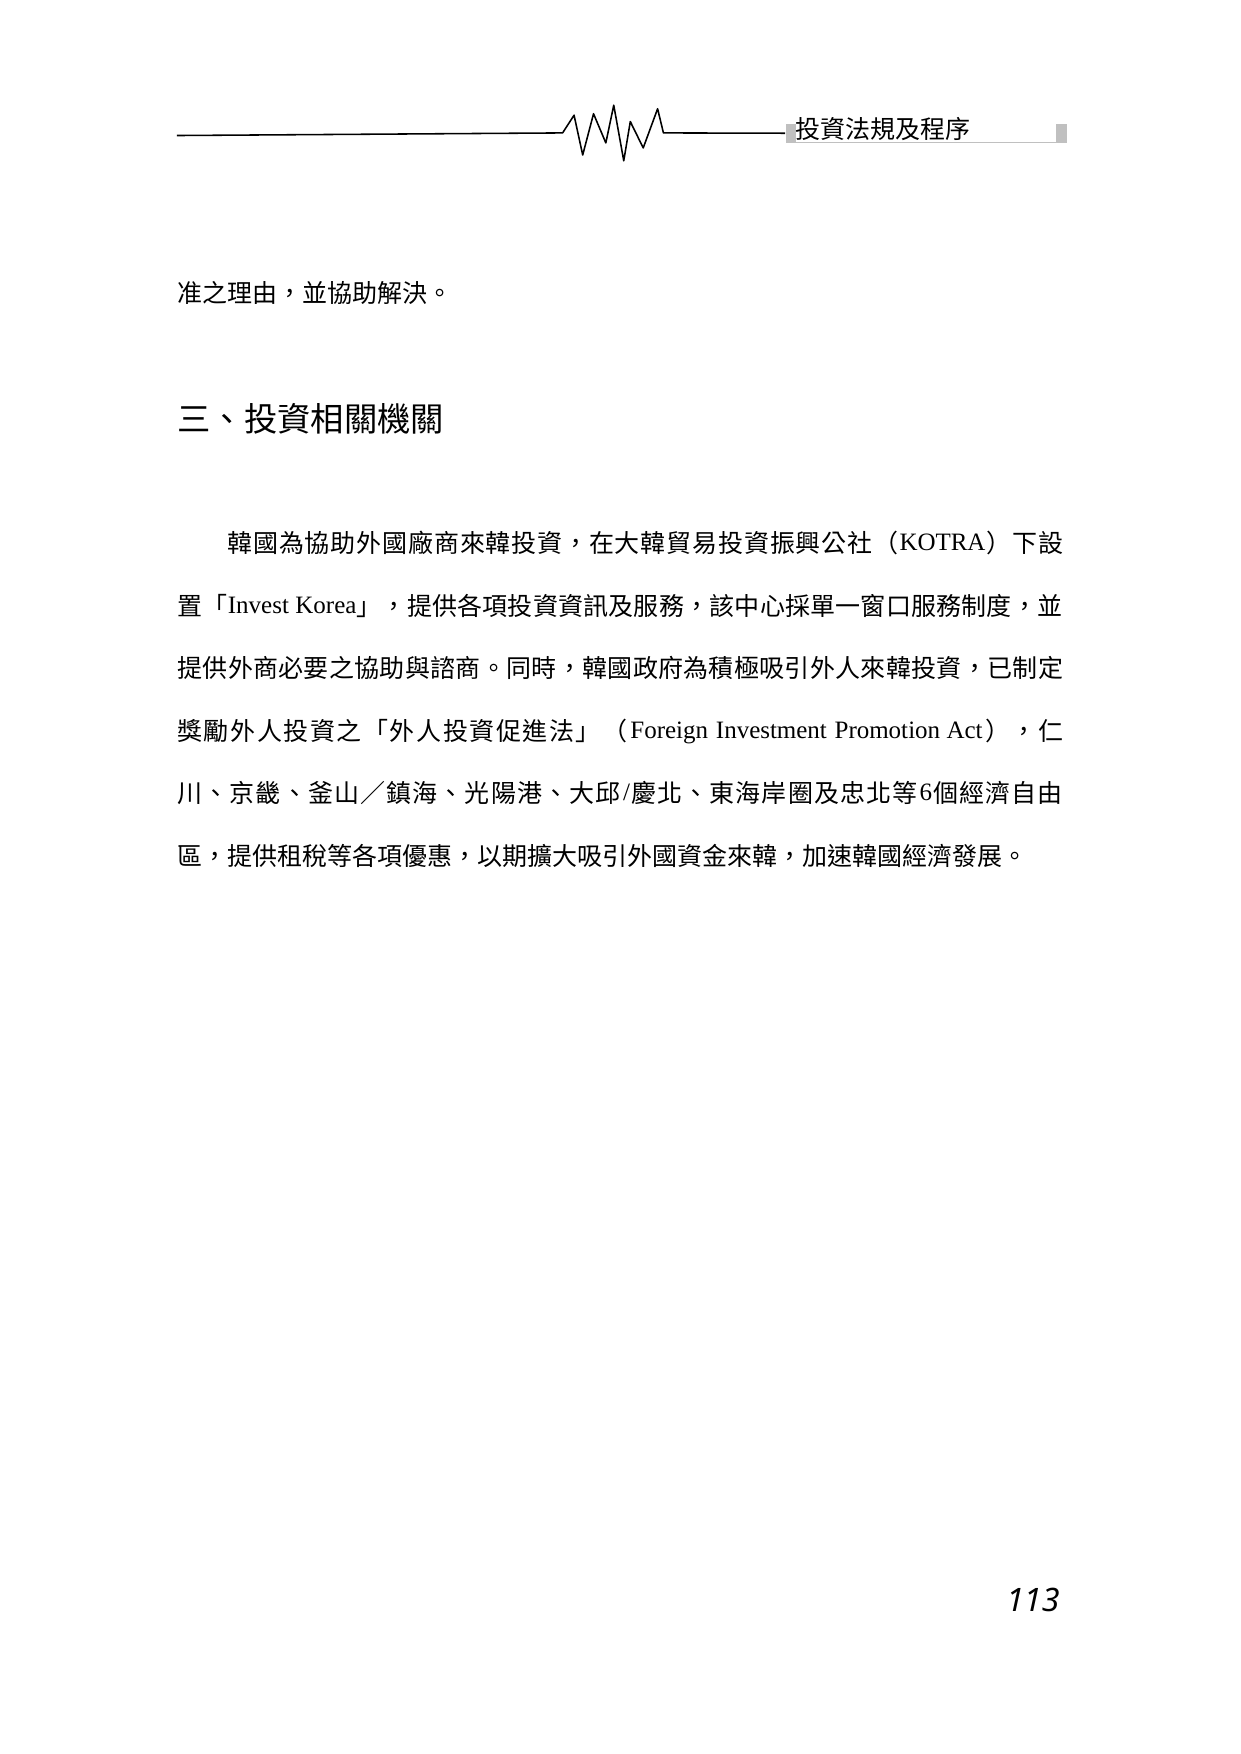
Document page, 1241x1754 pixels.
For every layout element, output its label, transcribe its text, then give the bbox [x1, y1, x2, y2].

text 三、投資相關機關 [177, 375, 1063, 438]
text 韓國為協助外國廠商來韓投資，在大韓貿易投資振興公社（KOTRA）下設置「Invest Korea」，提供各項投資資訊及服務，該中心採單一窗口服務制度，並提供外商必要之協助與諮商。同時，韓國政府為積極吸引外人來韓投資，已制定獎勵外人投資之「外人投資促進法」（Foreign Investment Promotion Act），仁川、京畿、釜山／鎮海、光陽港、大邱/慶北、東海岸圈及忠北等6個經濟自由區，提供租稅等各項優惠，以期擴大吸引外國資金來韓，加速韓國經濟發展。 [177, 500, 1063, 875]
text 准之理由，並協助解決。 [177, 250, 1063, 313]
